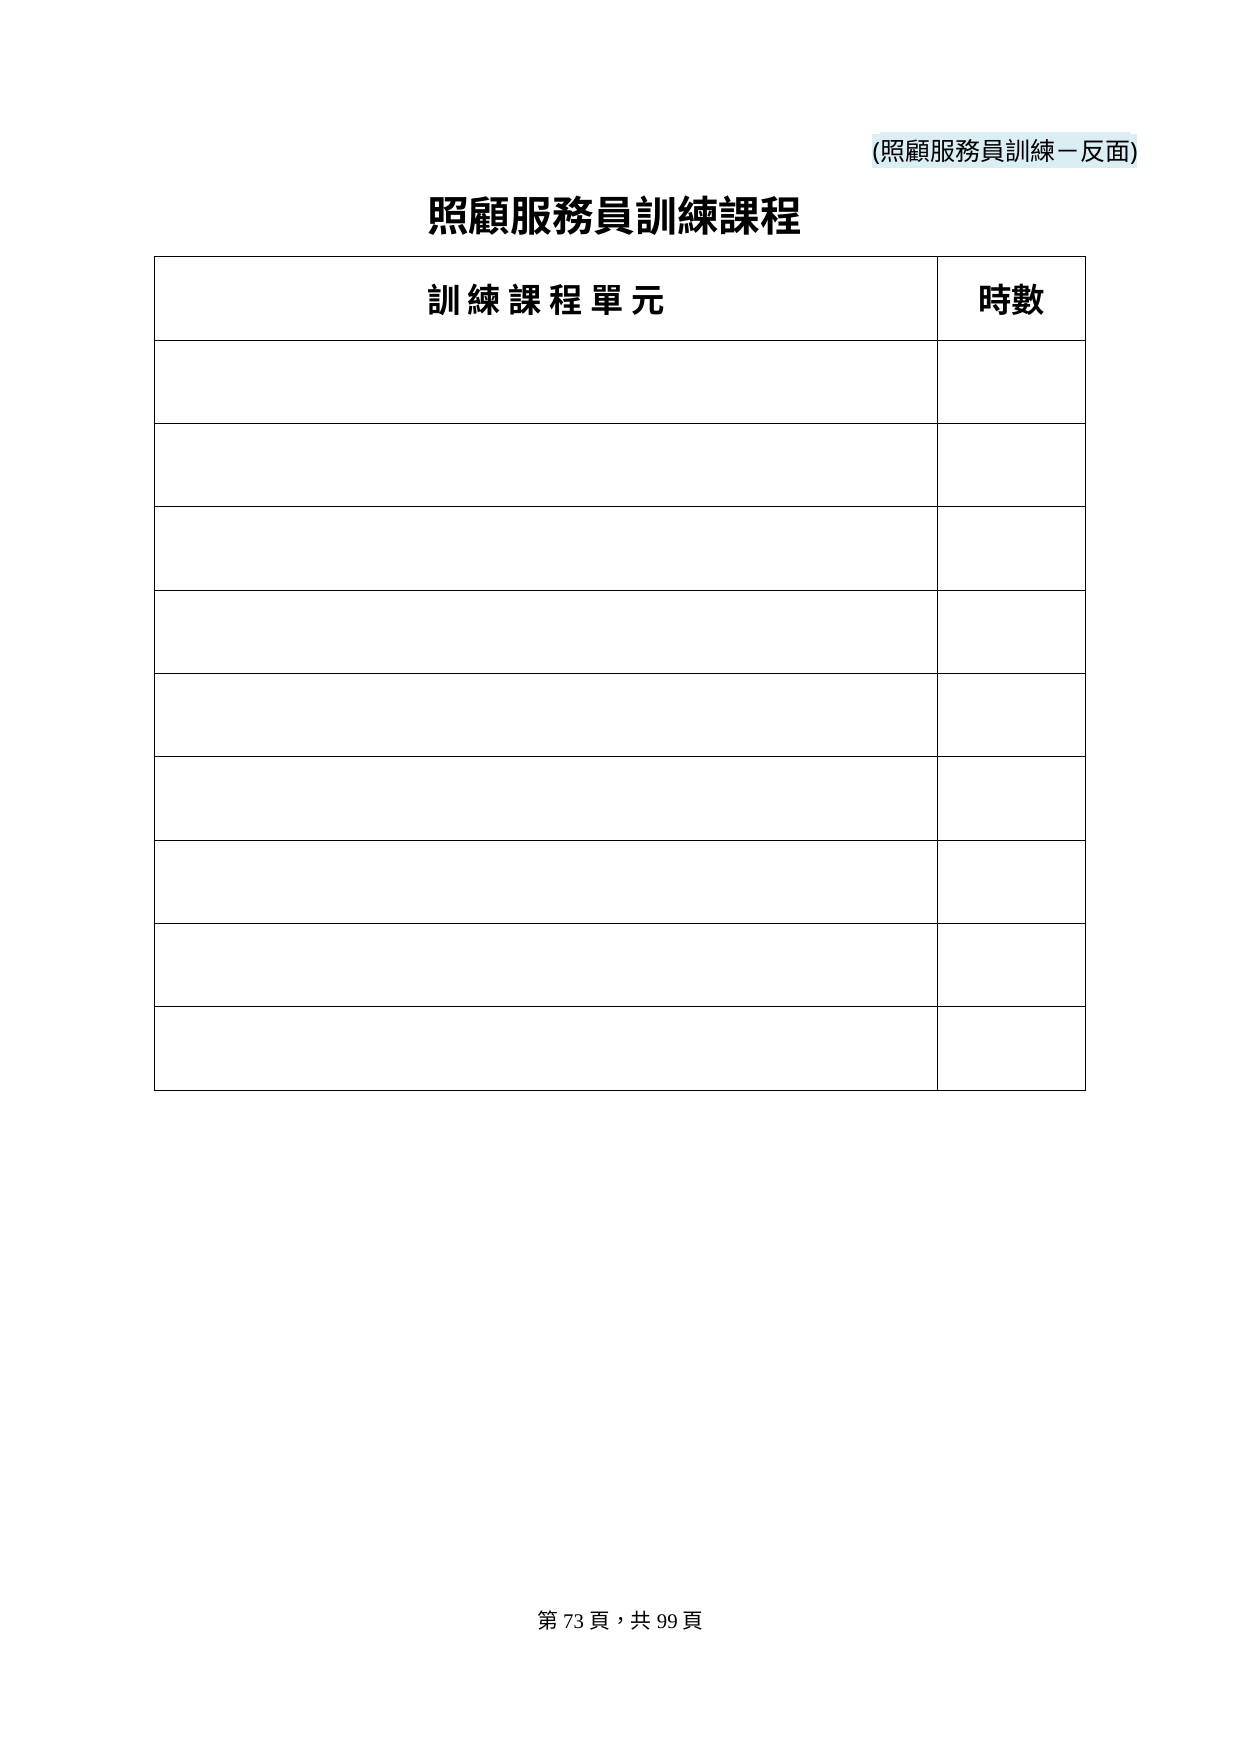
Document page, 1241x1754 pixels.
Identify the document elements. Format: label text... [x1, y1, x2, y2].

table_cell [938, 757, 1085, 839]
table_cell [938, 507, 1085, 589]
table_cell [938, 424, 1085, 506]
table_cell [155, 591, 937, 673]
table_cell [155, 424, 937, 506]
table_cell [938, 591, 1085, 673]
table_cell [938, 341, 1085, 423]
text (照顧服務員訓練－反面) [89, 119, 1137, 171]
table_cell [938, 924, 1085, 1006]
table_cell [938, 1007, 1085, 1089]
table_cell [938, 674, 1085, 756]
table_cell [155, 841, 937, 923]
table_cell [155, 507, 937, 589]
table_cell [938, 841, 1085, 923]
table_header 訓 練 課 程 單 元 [155, 257, 937, 339]
table_cell [155, 674, 937, 756]
table_cell [155, 341, 937, 423]
text 照顧服務員訓練課程 [92, 183, 1137, 244]
table_header 時數 [938, 257, 1085, 339]
table_cell [155, 924, 937, 1006]
table_cell [155, 1007, 937, 1089]
table_cell [155, 757, 937, 839]
